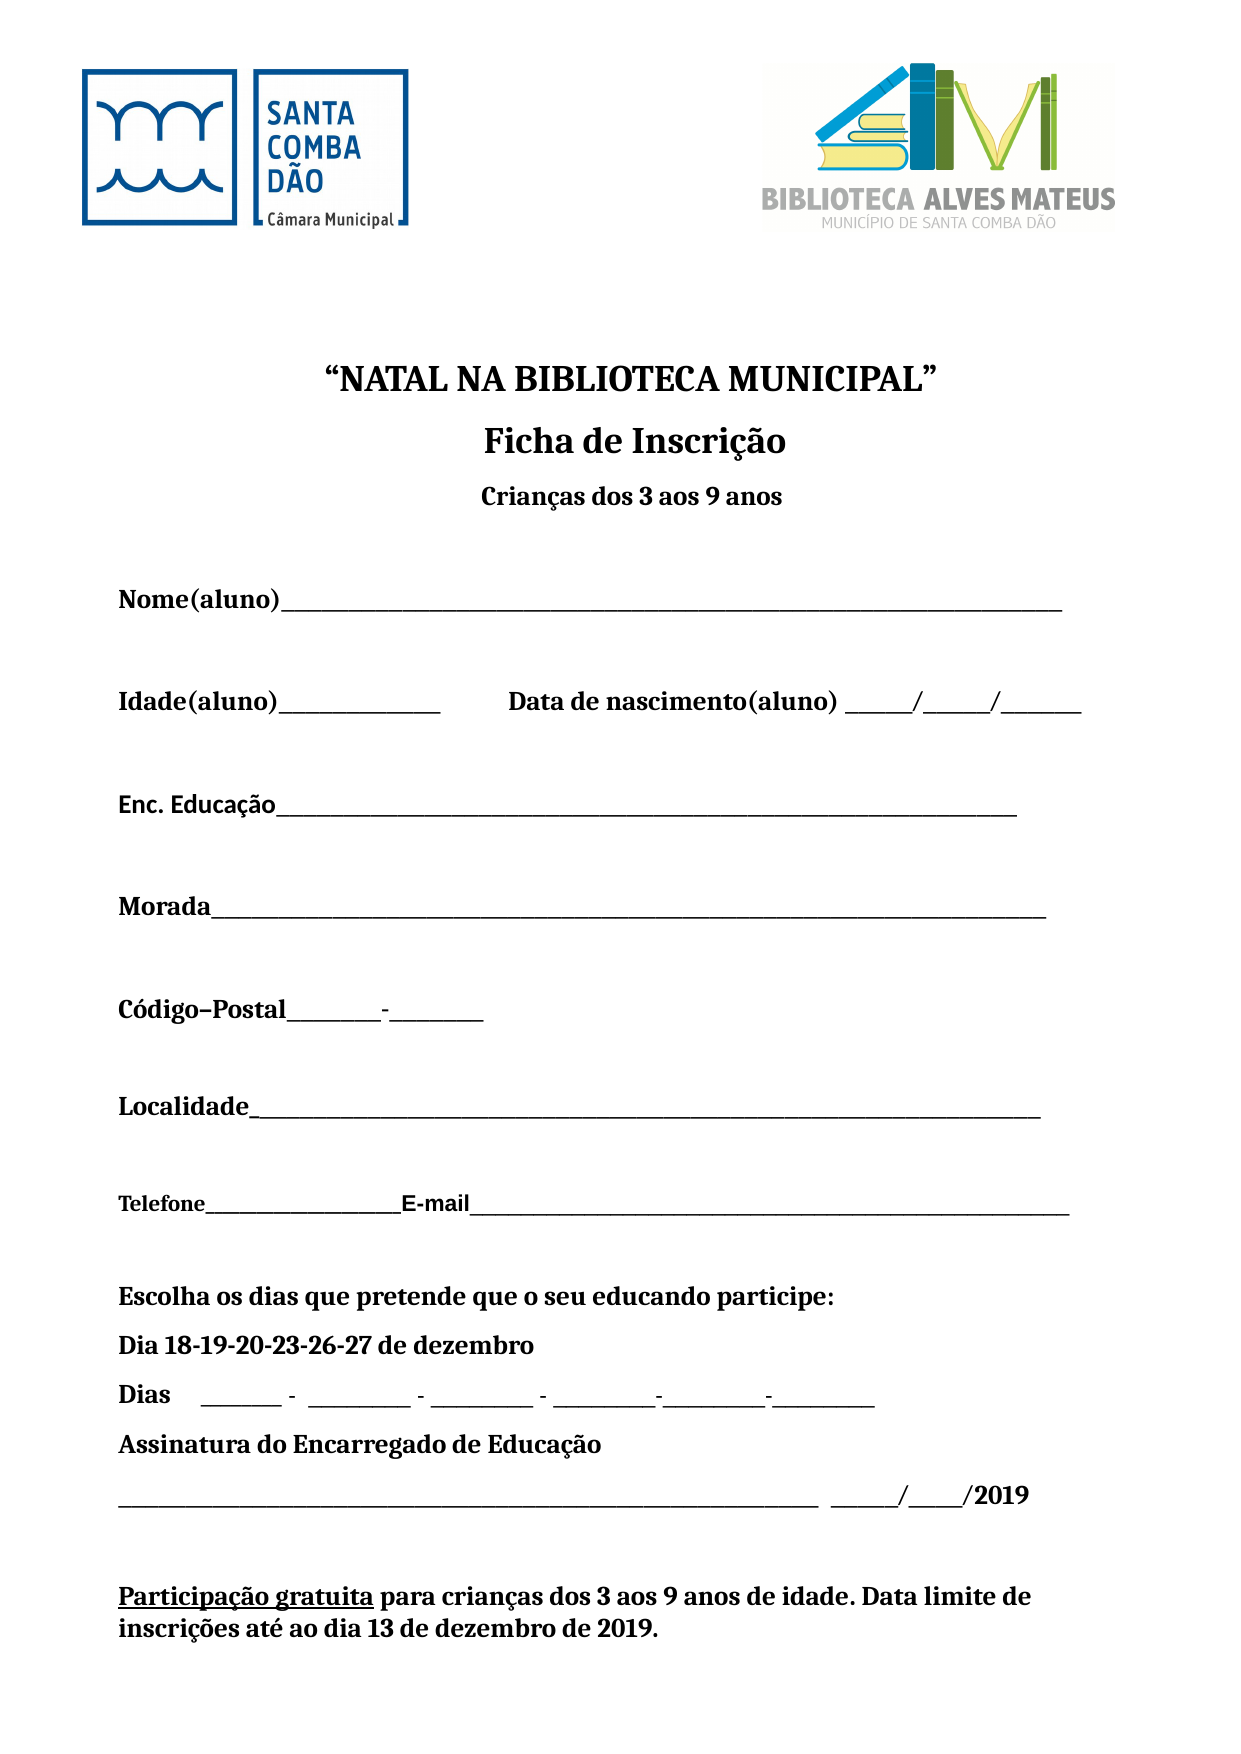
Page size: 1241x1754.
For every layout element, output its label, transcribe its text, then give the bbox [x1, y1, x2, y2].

text Enc. Educação_______________________________________________________ [118, 787, 1152, 820]
text Participação gratuita para crianças dos 3 aos 9 anos de idade. Data limite de inscrições até ao dia 13 de dezembro de 2019. [118, 1581, 1152, 1644]
picture [861, 78, 909, 130]
text Telefone_______________________E-mail_______________________________________________ [118, 1190, 1152, 1217]
picture [762, 63, 1115, 232]
text Localidade___________________________________________________________ [118, 1089, 1152, 1122]
text Crianças dos 3 aos 9 anos [118, 481, 1152, 512]
text Ficha de Inscrição [118, 419, 1152, 463]
text Código–Postal_______-_______ [118, 992, 1152, 1025]
text Idade(aluno)____________ Data de nascimento(aluno) _____/_____/______ [118, 684, 1152, 717]
picture [851, 133, 909, 140]
text Nome(aluno)__________________________________________________________ [118, 582, 1152, 615]
text Assinatura do Encarregado de Educação [118, 1429, 1152, 1460]
text Escolha os dias que pretende que o seu educando participe: [118, 1281, 1152, 1312]
text Dias ________ - ________ - ________ - ________-________-________ [118, 1379, 1152, 1411]
picture [825, 116, 861, 143]
text ____________________________________________________ _____/____/2019 [118, 1478, 1152, 1511]
picture [81, 68, 409, 230]
picture [901, 143, 909, 152]
text Morada______________________________________________________________ [118, 889, 1152, 922]
text Dia 18-19-20-23-26-27 de dezembro [118, 1330, 1152, 1361]
text “NATAL NA BIBLIOTECA MUNICIPAL” [118, 358, 1152, 401]
